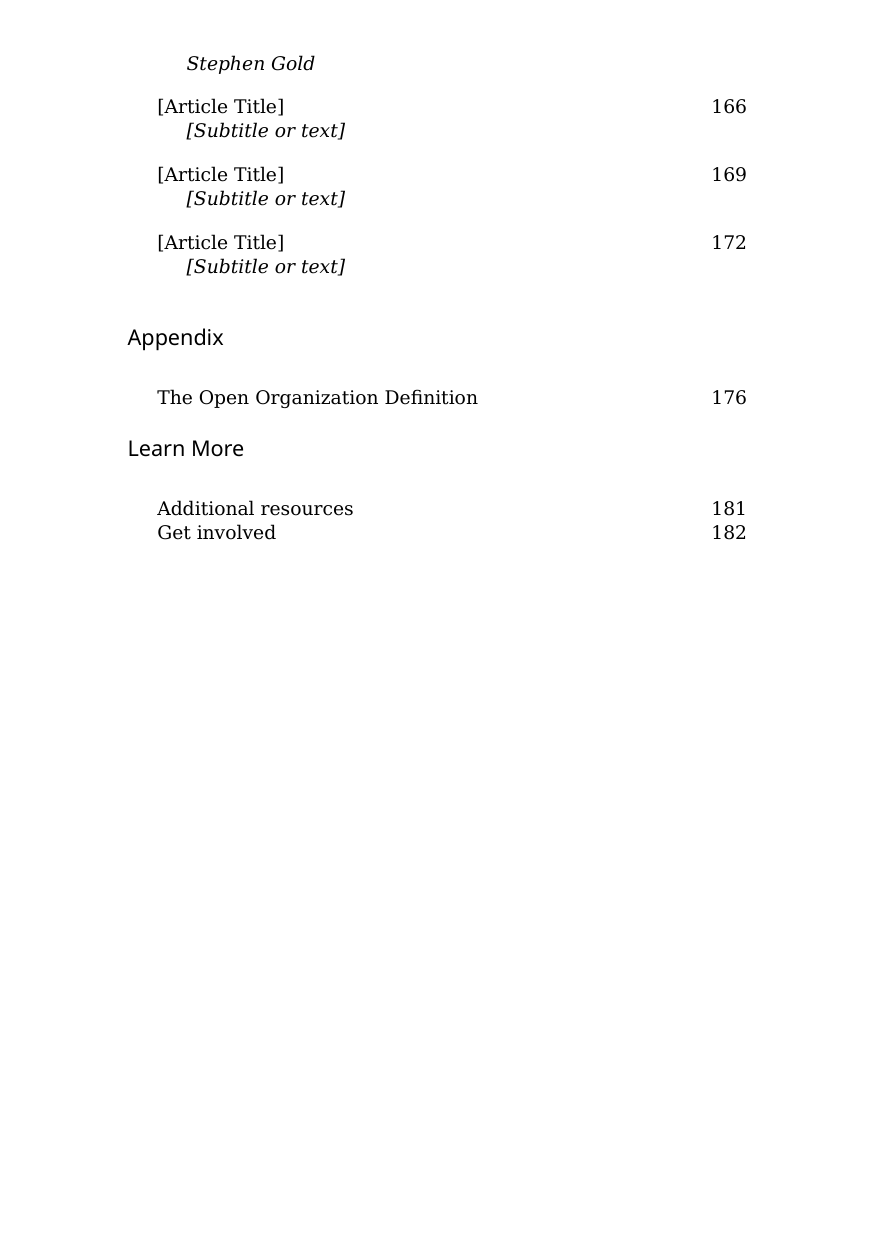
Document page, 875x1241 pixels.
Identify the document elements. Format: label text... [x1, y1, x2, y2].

text The Open Organization Definition 176 [157, 387, 747, 409]
text Appendix [127, 322, 747, 384]
text [Subtitle or text] [186, 256, 747, 300]
text [Subtitle or text] [186, 120, 747, 164]
text [Article Title] 172 [157, 232, 747, 254]
text Additional resources 181 [157, 498, 747, 520]
text Learn More [127, 433, 747, 495]
text Stephen Gold [186, 52, 747, 96]
text Get involved 182 [157, 522, 747, 544]
text [Subtitle or text] [186, 188, 747, 232]
text [Article Title] 166 [157, 96, 747, 118]
text [Article Title] 169 [157, 164, 747, 186]
